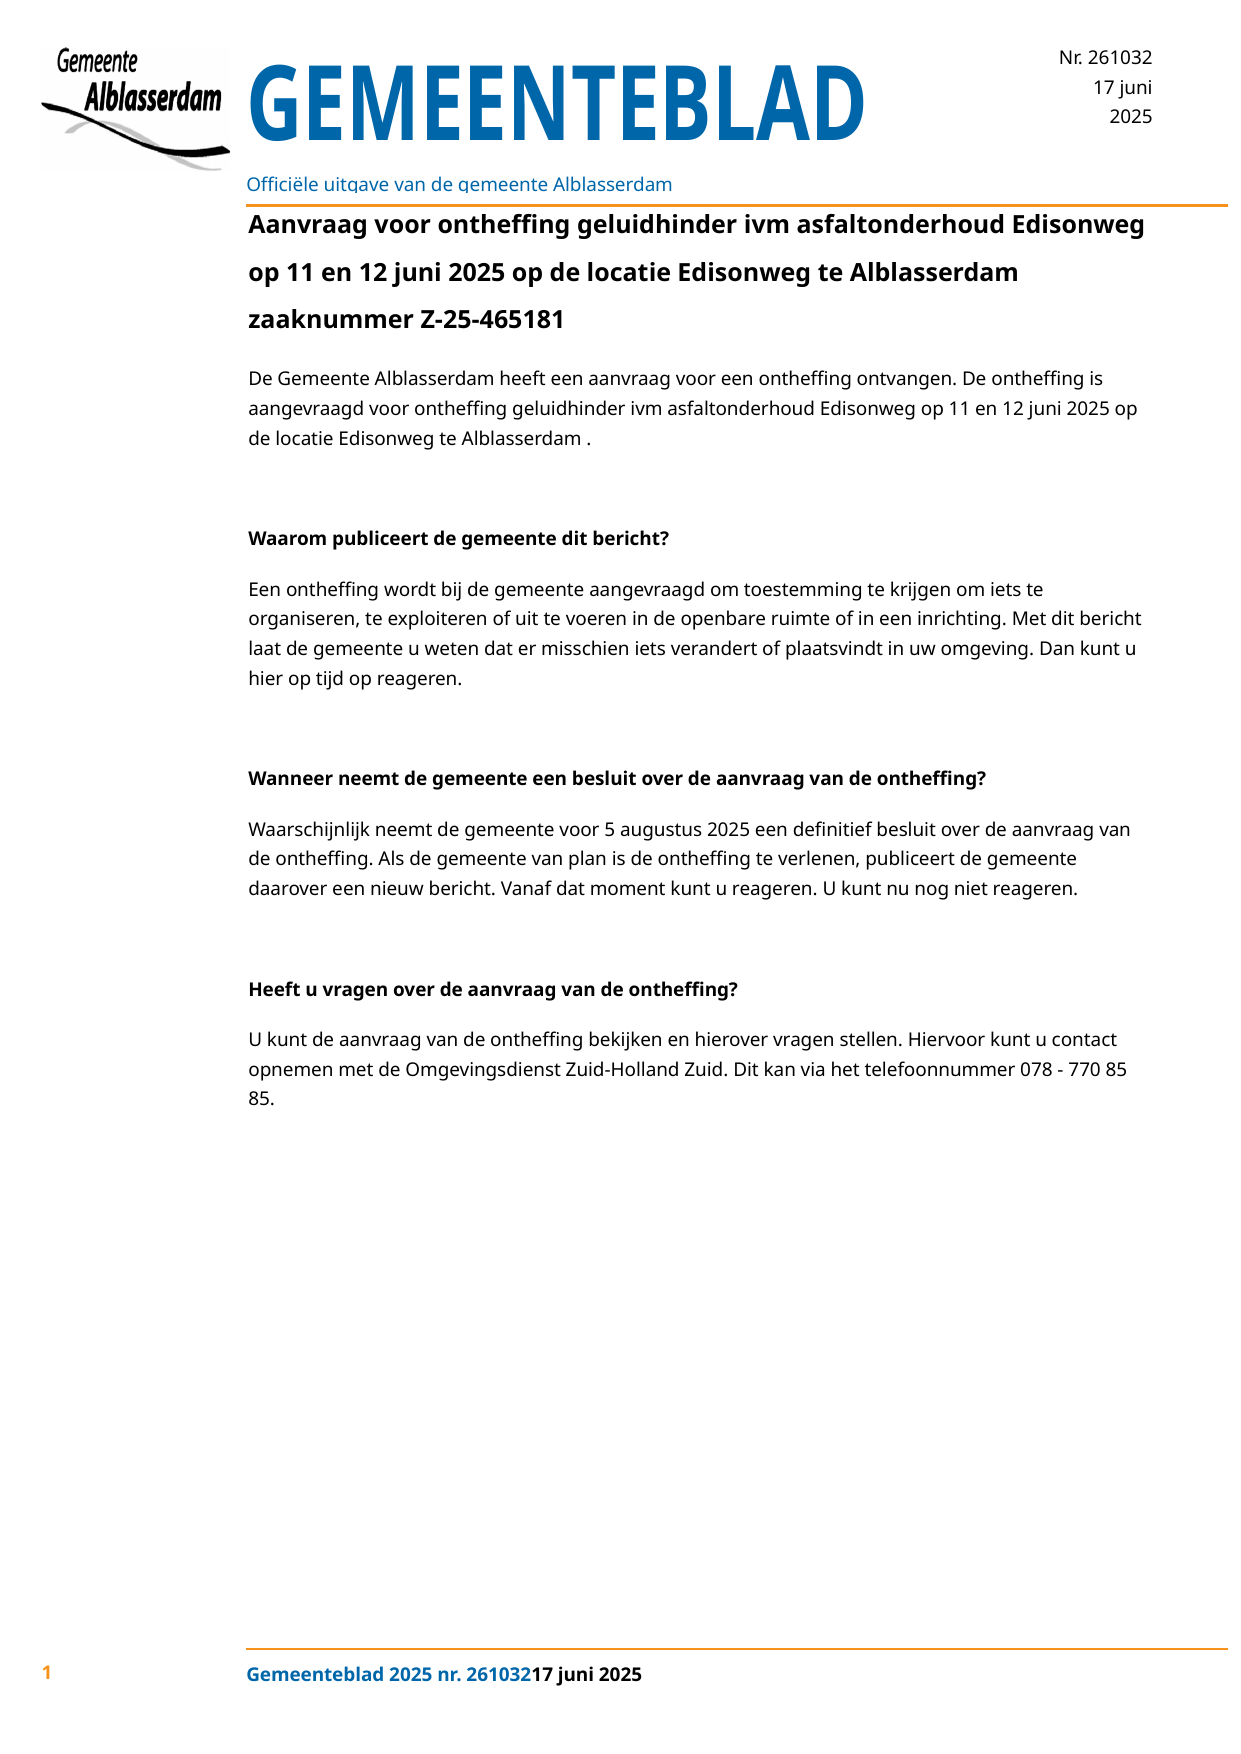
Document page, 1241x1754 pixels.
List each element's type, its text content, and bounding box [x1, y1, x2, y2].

text De Gemeente Alblasserdam heeft een aanvraag voor een ontheffing ontvangen. De ontheffing is aangevraagd voor ontheffing geluidhinder ivm asfaltonderhoud Edisonweg op 11 en 12 juni 2025 op de locatie Edisonweg te Alblasserdam . [248, 366, 1152, 450]
picture [41, 47, 231, 172]
text Waarschijnlijk neemt de gemeente voor 5 augustus 2025 een definitief besluit over de aanvraag van de ontheffing. Als de gemeente van plan is de ontheffing te verlenen, publiceert de gemeente daarover een nieuw bericht. Vanaf dat moment kunt u reageren. U kunt nu nog niet reageren. [248, 816, 1152, 901]
text U kunt de aanvraag van de ontheffing bekijken en hierover vragen stellen. Hiervoor kunt u contact opnemen met de Omgevingsdienst Zuid-Holland Zuid. Dit kan via het telefoonnummer 078 - 770 85 85. [248, 1026, 1152, 1111]
text Wanneer neemt de gemeente een besluit over de aanvraag van de ontheffing? [248, 766, 1152, 791]
text Waarom publiceert de gemeente dit bericht? [248, 526, 1152, 551]
text Een ontheffing wordt bij de gemeente aangevraagd om toestemming te krijgen om iets te organiseren, te exploiteren of uit te voeren in de openbare ruimte of in een inrichting. Met dit bericht laat de gemeente u weten dat er misschien iets verandert of plaatsvindt in uw omgeving. Dan kunt u hier op tijd op reageren. [248, 576, 1152, 690]
text Heeft u vragen over de aanvraag van de ontheffing? [248, 976, 1152, 1002]
text Aanvraag voor ontheffing geluidhinder ivm asfaltonderhoud Edisonweg op 11 en 12 juni 2025 op de locatie Edisonweg te Alblasserdam zaaknummer Z-25-465181 [248, 207, 1152, 336]
